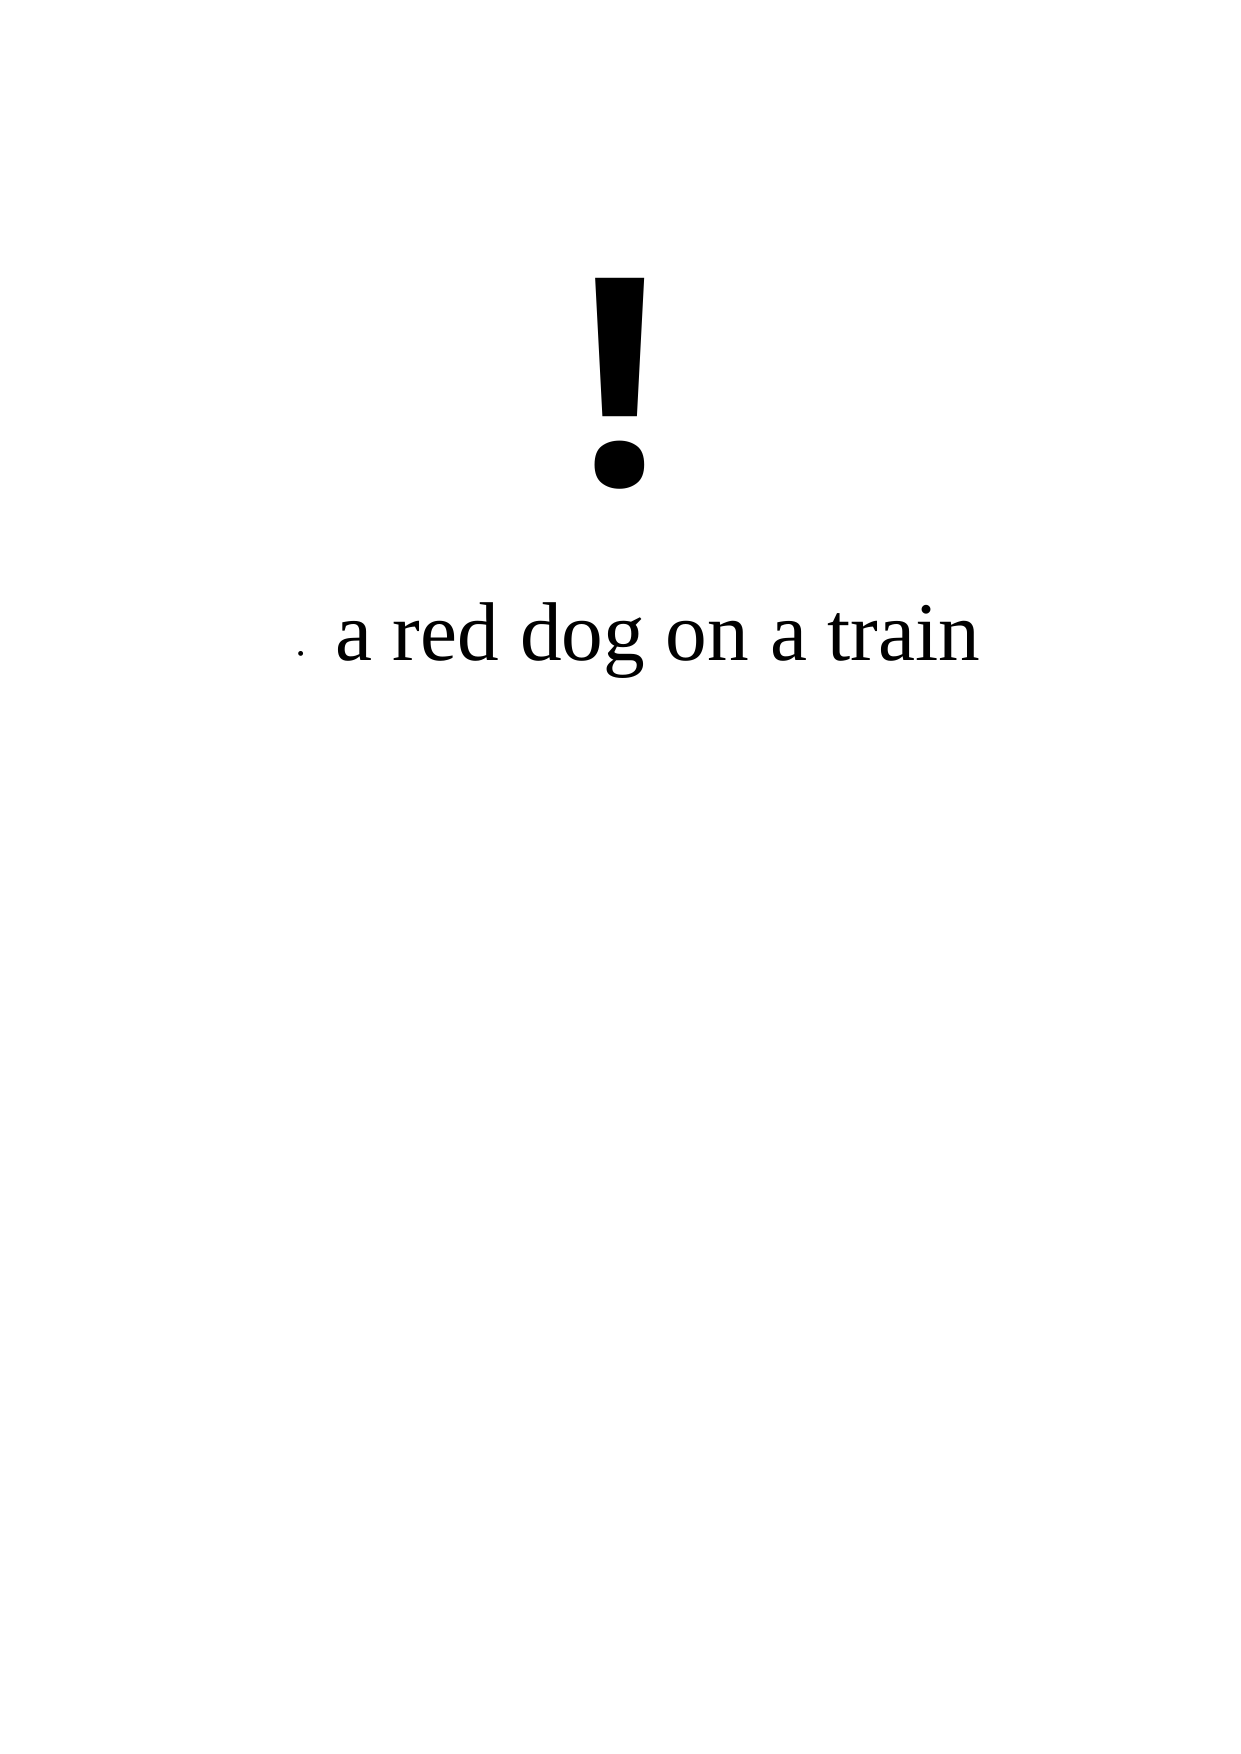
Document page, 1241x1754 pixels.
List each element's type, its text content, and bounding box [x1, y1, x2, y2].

list a red dog on a train [187, 583, 1090, 679]
subtitle ! [150, 175, 1090, 570]
